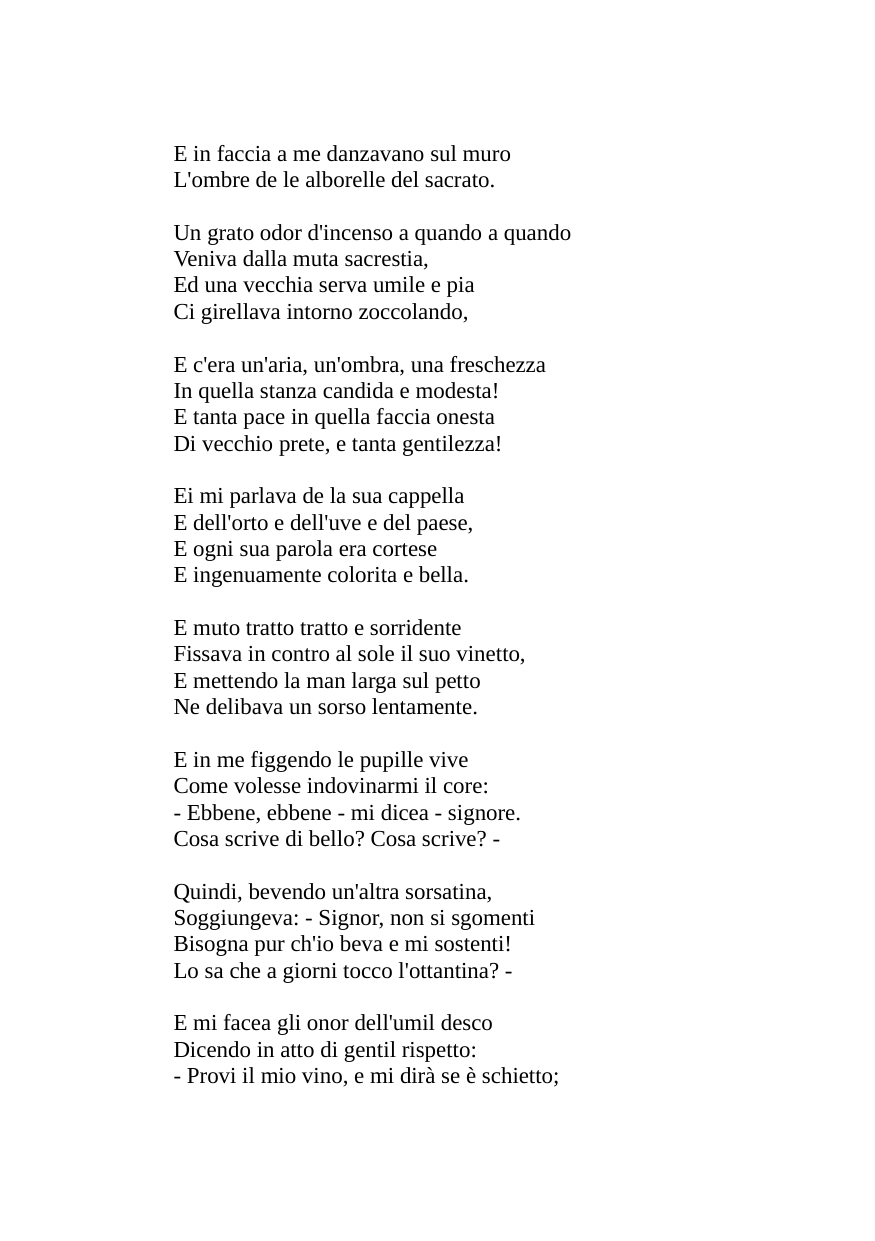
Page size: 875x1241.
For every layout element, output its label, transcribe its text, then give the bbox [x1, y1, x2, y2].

text Un grato odor d'incenso a quando a quando [144, 219, 768, 245]
text Come volesse indovinarmi il core: [144, 772, 768, 799]
text E dell'orto e dell'uve e del paese, [144, 509, 768, 535]
text Lo sa che a giorni tocco l'ottantina? - [144, 957, 768, 983]
text Soggiungeva: - Signor, non si sgomenti [144, 904, 768, 930]
text Ei mi parlava de la sua cappella [144, 482, 768, 509]
text E in me figgendo le pupille vive [144, 746, 768, 772]
text Ci girellava intorno zoccolando, [144, 298, 768, 324]
text Ed una vecchia serva umile e pia [144, 272, 768, 298]
text E in faccia a me danzavano sul muro [144, 140, 768, 166]
text E c'era un'aria, un'ombra, una freschezza [144, 351, 768, 377]
text In quella stanza candida e modesta! [144, 377, 768, 403]
text E muto tratto tratto e sorridente [144, 614, 768, 641]
text E mettendo la man larga sul petto [144, 667, 768, 693]
text Quindi, bevendo un'altra sorsatina, [144, 878, 768, 904]
text Fissava in contro al sole il suo vinetto, [144, 641, 768, 667]
text L'ombre de le alborelle del sacrato. [144, 166, 768, 192]
text Veniva dalla muta sacrestia, [144, 245, 768, 272]
text - Provi il mio vino, e mi dirà se è schietto; [144, 1062, 768, 1088]
text Dicendo in atto di gentil rispetto: [144, 1036, 768, 1062]
text E mi facea gli onor dell'umil desco [144, 1009, 768, 1036]
text E ingenuamente colorita e bella. [144, 561, 768, 588]
text E tanta pace in quella faccia onesta [144, 403, 768, 430]
text Bisogna pur ch'io beva e mi sostenti! [144, 930, 768, 957]
text Di vecchio prete, e tanta gentilezza! [144, 430, 768, 456]
text - Ebbene, ebbene - mi dicea - signore. [144, 799, 768, 825]
text Ne delibava un sorso lentamente. [144, 693, 768, 719]
text Cosa scrive di bello? Cosa scrive? - [144, 825, 768, 851]
text E ogni sua parola era cortese [144, 535, 768, 561]
